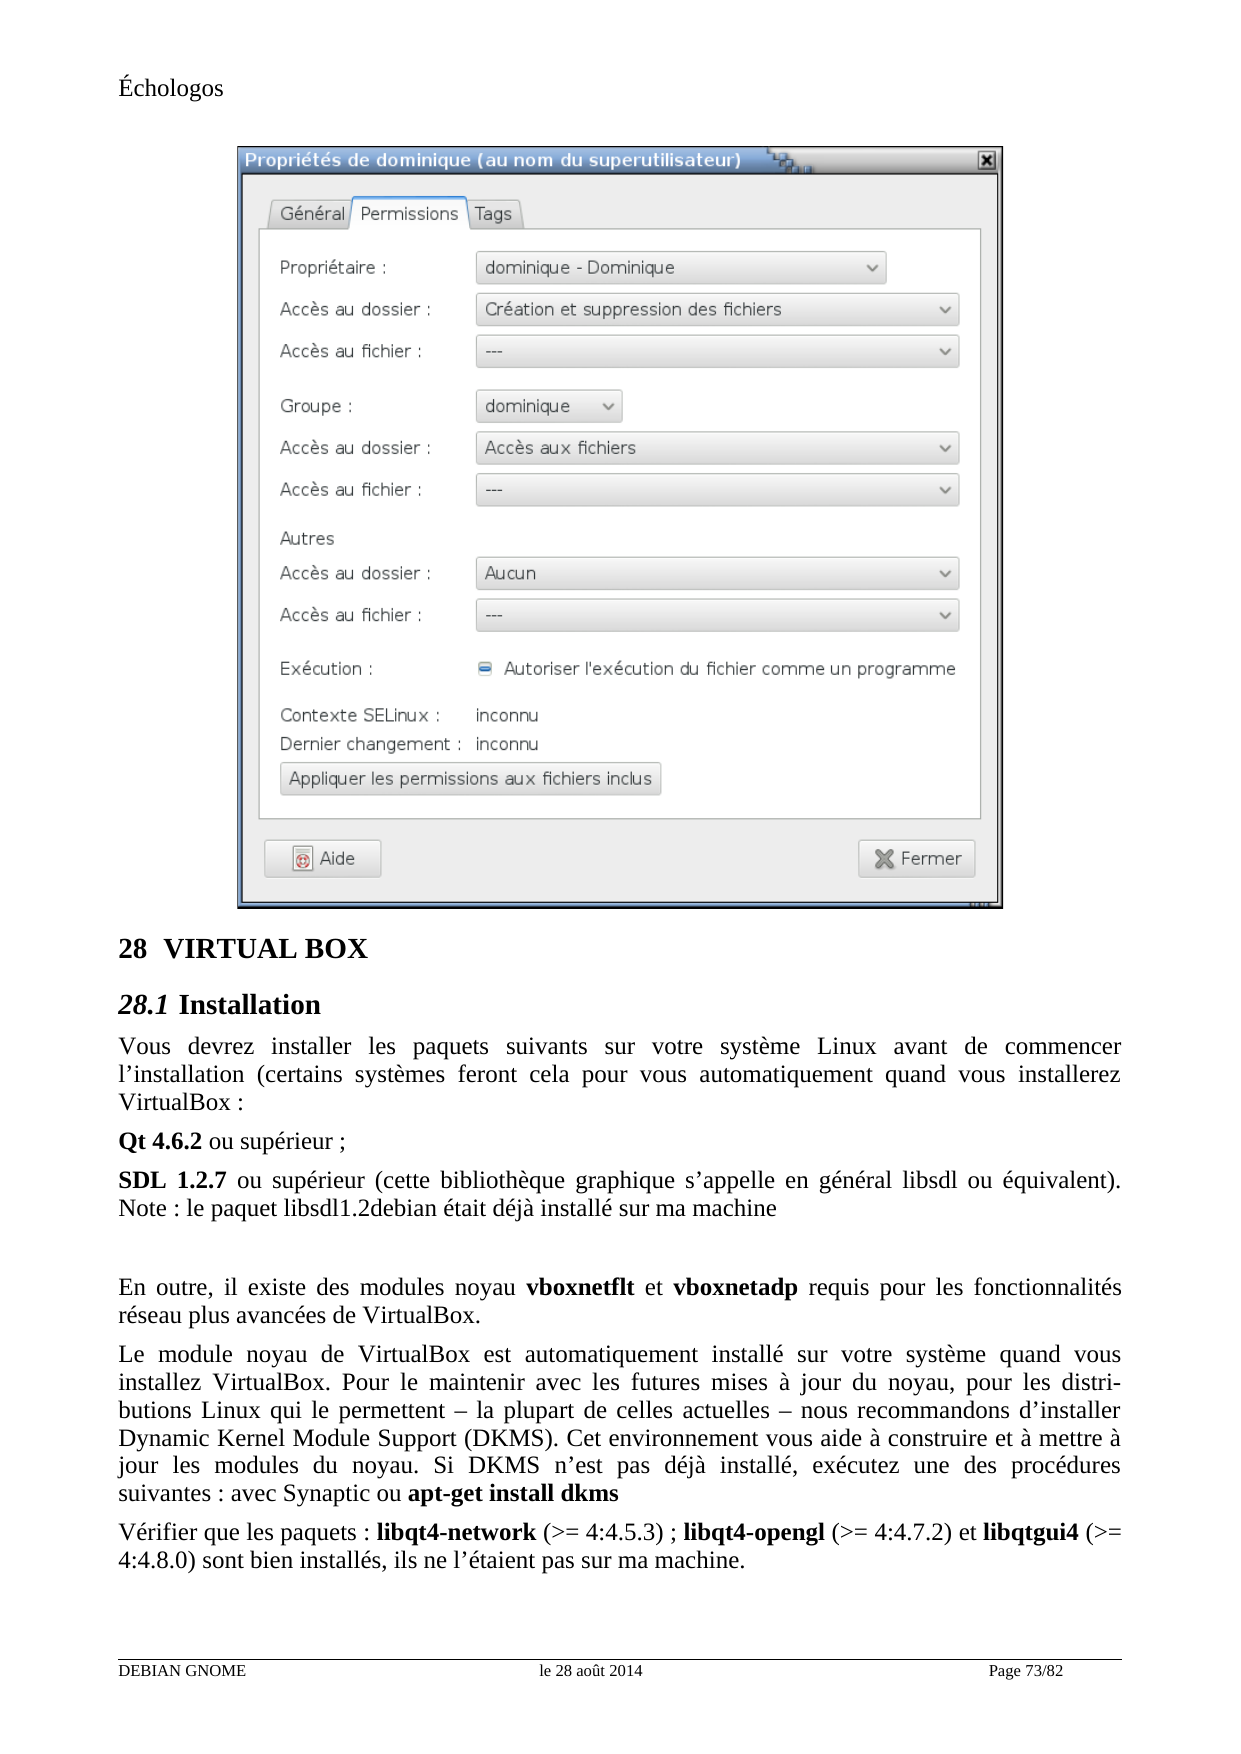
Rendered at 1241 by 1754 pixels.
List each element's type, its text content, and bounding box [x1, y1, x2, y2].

text Qt 4.6.2 ou supérieur ; [118, 1127, 1122, 1155]
text Vous devrez installer les paquets suivants sur votre système Linux avant de commencer l’installation (certains systèmes feront cela pour vous automatiquement quand vous installerez VirtualBox : [118, 1032, 1122, 1115]
text SDL 1.2.7 ou supérieur (cette bibliothèque graphique s’appelle en général libsdl ou équivalent). Note : le paquet libsdl1.2debian était déjà installé sur ma machine [118, 1167, 1122, 1222]
text En outre, il existe des modules noyau vboxnetflt et vboxnetadp requis pour les fonctionnalités réseau plus avancées de VirtualBox. [118, 1273, 1122, 1329]
subtitle Virtual Box [118, 932, 1122, 964]
text Vérifier que les paquets : libqt4-network (>= 4:4.5.3) ; libqt4-opengl (>= 4:4.7.2) et libqtgui4 (>= 4:4.8.0) sont bien installés, ils ne l’étaient pas sur ma machine. [118, 1518, 1122, 1574]
text Le module noyau de VirtualBox est automatiquement installé sur votre système quand vous installez VirtualBox. Pour le maintenir avec les futures mises à jour du noyau, pour les distri- butions Linux qui le permettent – la plupart de celles actuelles – nous recommandons d’installer Dynamic Kernel Module Support (DKMS). Cet environnement vous aide à construire et à mettre à jour les modules du noyau. Si DKMS n’est pas déjà installé, exécutez une des procédures suivantes : avec Synaptic ou apt-get install dkms [118, 1341, 1122, 1507]
picture [237, 146, 1004, 909]
subtitle Installation [118, 988, 1122, 1021]
